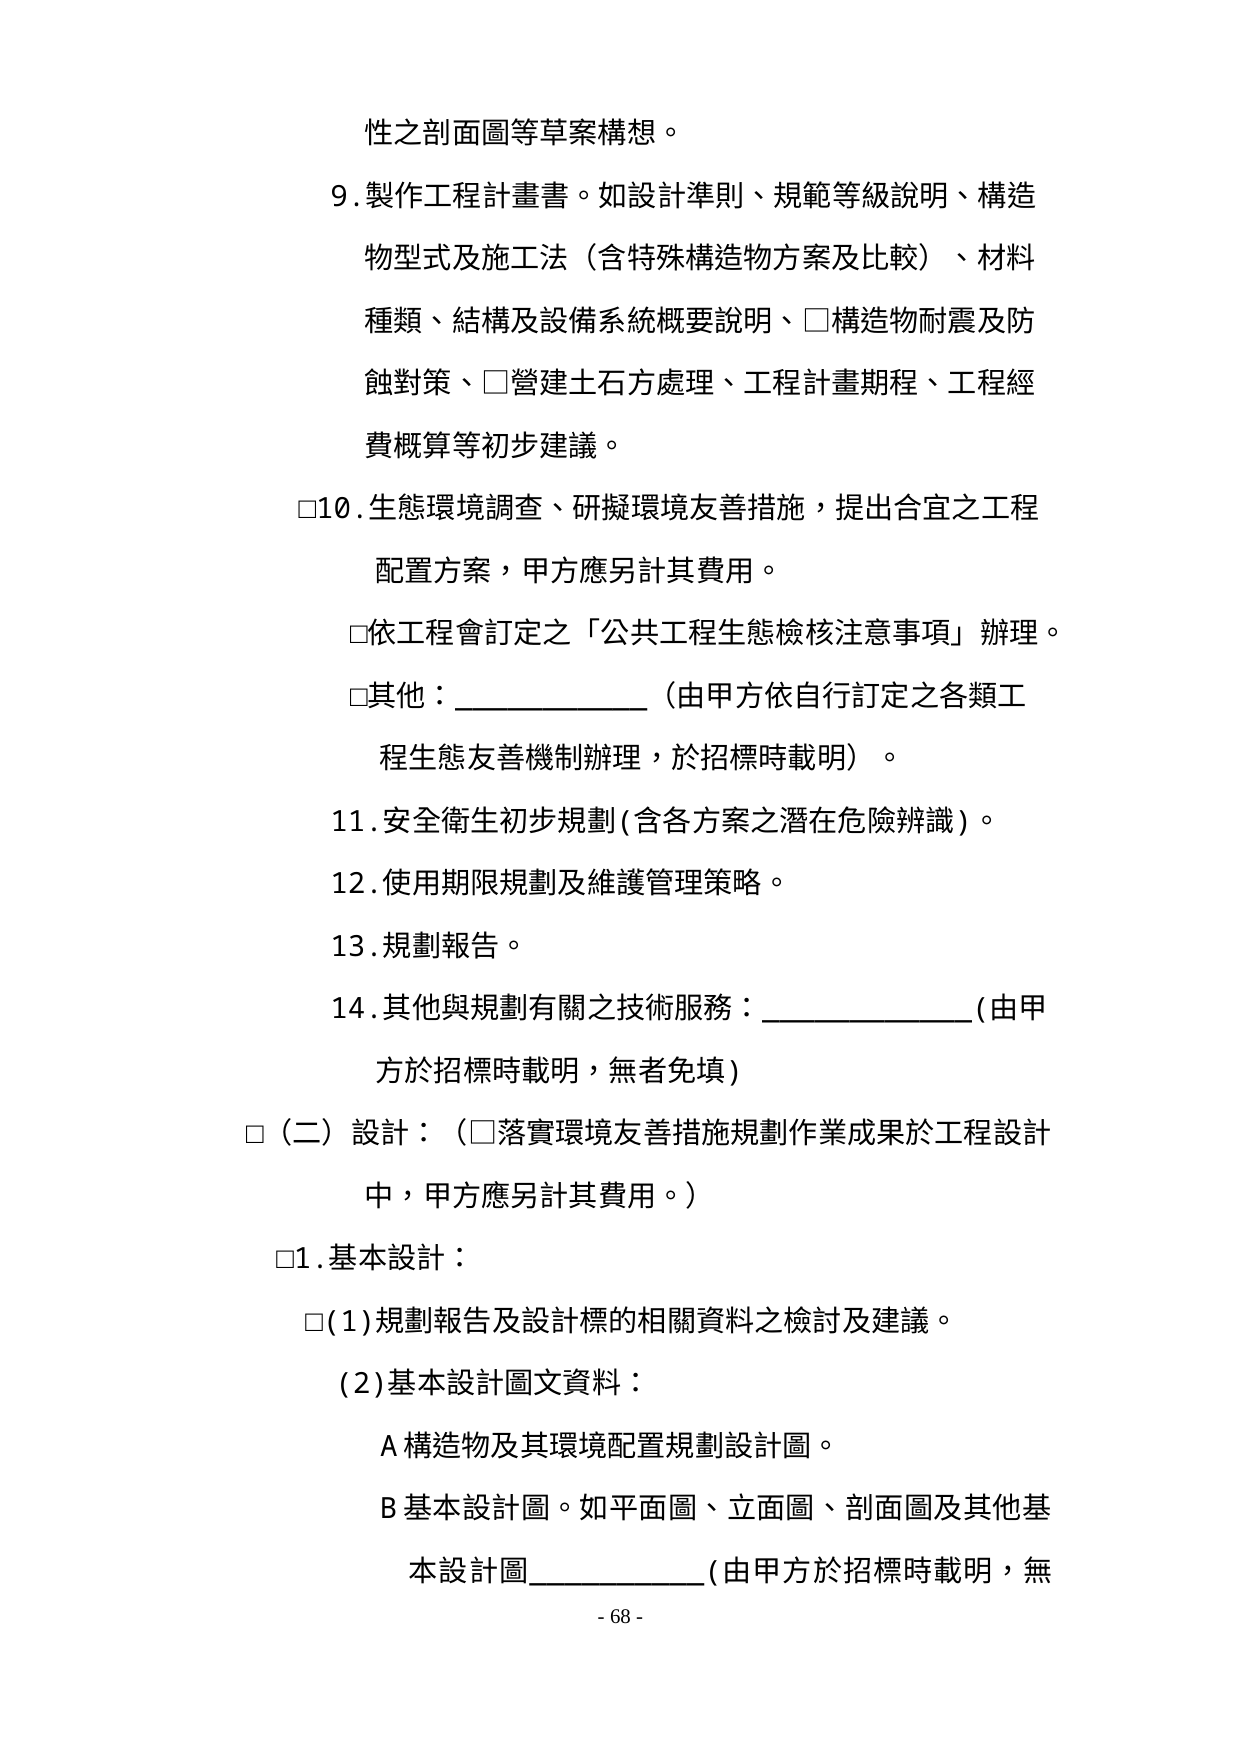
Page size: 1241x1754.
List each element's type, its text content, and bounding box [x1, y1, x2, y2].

text 11.安全衛生初步規劃(含各方案之潛在危險辨識)。 [330, 777, 1053, 839]
text A構造物及其環境配置規劃設計圖。 [380, 1402, 1053, 1464]
text □1.基本設計： [276, 1214, 1053, 1277]
text □（二）設計：（□落實環境友善措施規劃作業成果於工程設計中，甲方應另計其費用。） [246, 1089, 1053, 1214]
text □(1)規劃報告及設計標的相關資料之檢討及建議。 [305, 1277, 1053, 1339]
text □其他：___________（由甲方依自行訂定之各類工程生態友善機制辦理，於招標時載明）。 [350, 652, 1053, 777]
text □依工程會訂定之「公共工程生態檢核注意事項」辦理。 [323, 589, 1053, 652]
text 性之剖面圖等草案構想。 [330, 89, 1053, 152]
text B基本設計圖。如平面圖、立面圖、剖面圖及其他基本設計圖__________(由甲方於招標時載明，無 [379, 1464, 1053, 1589]
text 13.規劃報告。 [330, 902, 1053, 964]
text □10.生態環境調查、研擬環境友善措施，提出合宜之工程配置方案，甲方應另計其費用。 [298, 464, 1053, 589]
text 9.製作工程計畫書。如設計準則、規範等級說明、構造物型式及施工法（含特殊構造物方案及比較）、材料種類、結構及設備系統概要說明、□構造物耐震及防蝕對策、□營建土石方處理、工程計畫期程、工程經費概算等初步建議。 [330, 152, 1053, 464]
text 14.其他與規劃有關之技術服務：____________(由甲方於招標時載明，無者免填) [330, 964, 1053, 1089]
text 12.使用期限規劃及維護管理策略。 [330, 839, 1053, 902]
text (2)基本設計圖文資料： [335, 1339, 1053, 1402]
